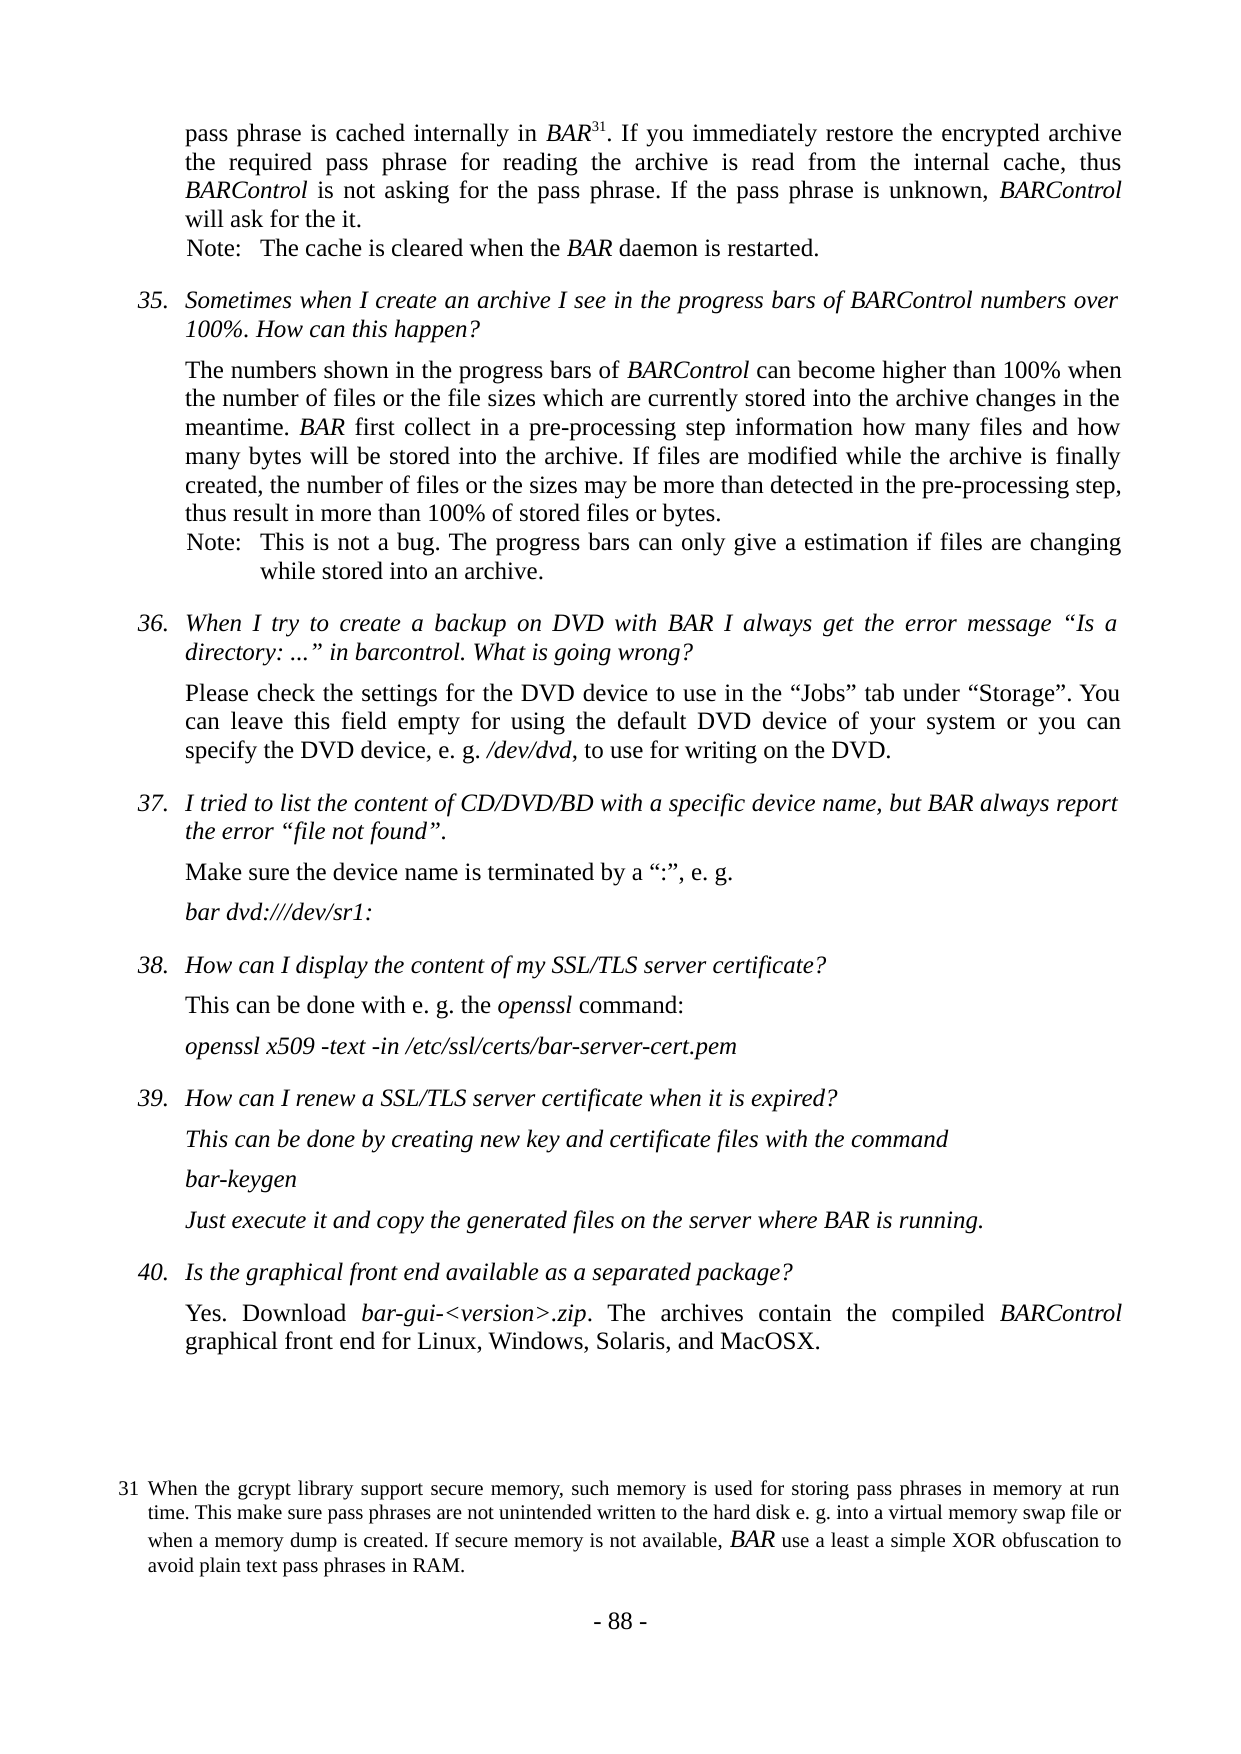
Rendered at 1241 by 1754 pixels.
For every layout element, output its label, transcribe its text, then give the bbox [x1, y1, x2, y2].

text pass phrase is cached internally in BAR. If you immediately restore the encrypted archive the required pass phrase for reading the archive is read from the internal cache, thus BARControl is not asking for the pass phrase. If the pass phrase is unknown, BARControl will ask for the it. [185, 118, 1122, 233]
text Yes. Download bar-gui-<version>.zip. The archives contain the compiled BARControl graphical front end for Linux, Windows, Solaris, and MacOSX. [185, 1298, 1122, 1355]
text This can be done by creating new key and certificate files with the command [185, 1124, 1122, 1152]
text Please check the settings for the DVD device to use in the “Jobs” tab under “Storage”. You can leave this field empty for using the default DVD device of your system or you can specify the DVD device, e. g. /dev/dvd, to use for writing on the DVD. [185, 678, 1122, 764]
list When I try to create a backup on DVD with BAR I always get the error message “Is a directory: ...” in barcontrol. What is going wrong? [138, 608, 1122, 666]
list Sometimes when I create an archive I see in the progress bars of BARControl numbers over 100%. How can this happen? [138, 286, 1122, 343]
list Is the graphical front end available as a separated package? [138, 1257, 1122, 1286]
text bar dvd:///dev/sr1: [185, 897, 1122, 926]
text This can be done with e. g. the openssl command: [185, 990, 1122, 1019]
text openssl x509 -text -in /etc/ssl/certs/bar-server-cert.pem [185, 1031, 1122, 1059]
text bar-keygen [185, 1164, 1122, 1193]
text When the gcrypt library support secure memory, such memory is used for storing pass phrases in memory at run time. This make sure pass phrases are not unintended written to the hard disk e. g. into a virtual memory swap file or when a memory dump is created. If secure memory is not available, BAR use a least a simple XOR obfuscation to avoid plain text pass phrases in RAM. [118, 1476, 1122, 1577]
list How can I display the content of my SSL/TLS server certificate? [138, 950, 1122, 978]
text Note: This is not a bug. The progress bars can only give a estimation if files are changing while stored into an archive. [186, 527, 1122, 585]
text The numbers shown in the progress bars of BARControl can become higher than 100% when the number of files or the file sizes which are currently stored into the archive changes in the meantime. BAR first collect in a pre-processing step information how many files and how many bytes will be stored into the archive. If files are modified while the archive is finally created, the number of files or the sizes may be more than detected in the pre-processing step, thus result in more than 100% of stored files or bytes. [185, 355, 1122, 527]
text Just execute it and copy the generated files on the server where BAR is running. [185, 1205, 1122, 1233]
list How can I renew a SSL/TLS server certificate when it is expired? [138, 1083, 1122, 1112]
list I tried to list the content of CD/DVD/BD with a specific device name, but BAR always report the error “file not found”. [138, 788, 1122, 845]
text Make sure the device name is terminated by a “:”, e. g. [185, 857, 1122, 886]
text Note: The cache is cleared when the BAR daemon is restarted. [186, 233, 1122, 262]
